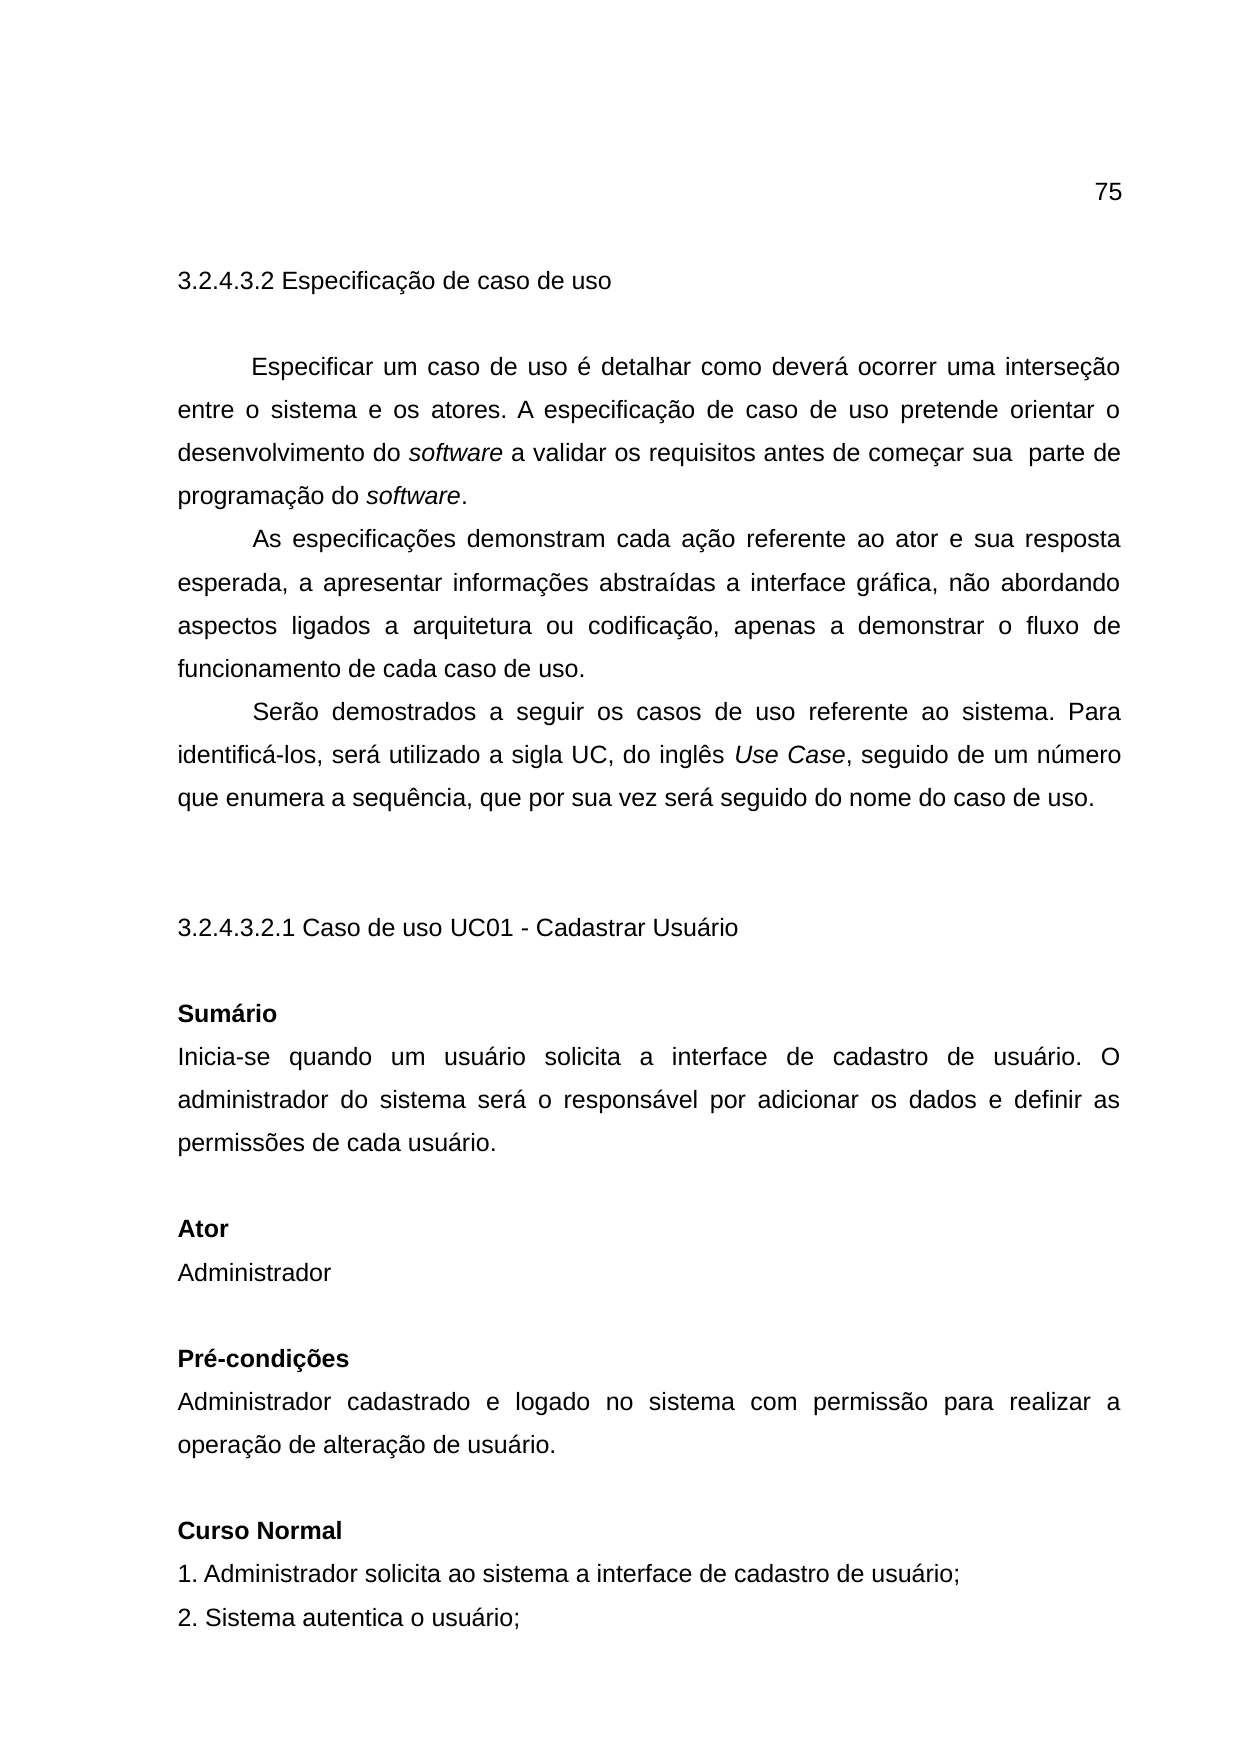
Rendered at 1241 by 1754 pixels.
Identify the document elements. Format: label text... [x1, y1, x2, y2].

text 1. Administrador solicita ao sistema a interface de cadastro de usuário; [177, 1559, 1122, 1588]
text Sumário [177, 999, 1122, 1028]
text Pré-condições [177, 1344, 1122, 1373]
text Serão demostrados a seguir os casos de uso referente ao sistema. Para identificá-los, será utilizado a sigla UC, do inglês Use Case, seguido de um número que enumera a sequência, que por sua vez será seguido do nome do caso de uso. [177, 697, 1122, 812]
text Ator [177, 1214, 1122, 1243]
text 2. Sistema autentica o usuário; [177, 1603, 1122, 1631]
text 3.2.4.3.2 Especificação de caso de uso [177, 266, 1122, 294]
text Curso Normal [177, 1516, 1122, 1545]
text Especificar um caso de uso é detalhar como deverá ocorrer uma interseção entre o sistema e os atores. A especificação de caso de uso pretende orientar o desenvolvimento do software a validar os requisitos antes de começar sua parte de programação do software. [177, 352, 1122, 510]
text Administrador cadastrado e logado no sistema com permissão para realizar a operação de alteração de usuário. [177, 1387, 1122, 1459]
text 3.2.4.3.2.1 Caso de uso UC01 - Cadastrar Usuário [177, 913, 1122, 941]
text Administrador [177, 1258, 1122, 1286]
text Inicia-se quando um usuário solicita a interface de cadastro de usuário. O administrador do sistema será o responsável por adicionar os dados e definir as permissões de cada usuário. [177, 1042, 1122, 1157]
text As especificações demonstram cada ação referente ao ator e sua resposta esperada, a apresentar informações abstraídas a interface gráfica, não abordando aspectos ligados a arquitetura ou codificação, apenas a demonstrar o fluxo de funcionamento de cada caso de uso. [177, 524, 1122, 683]
